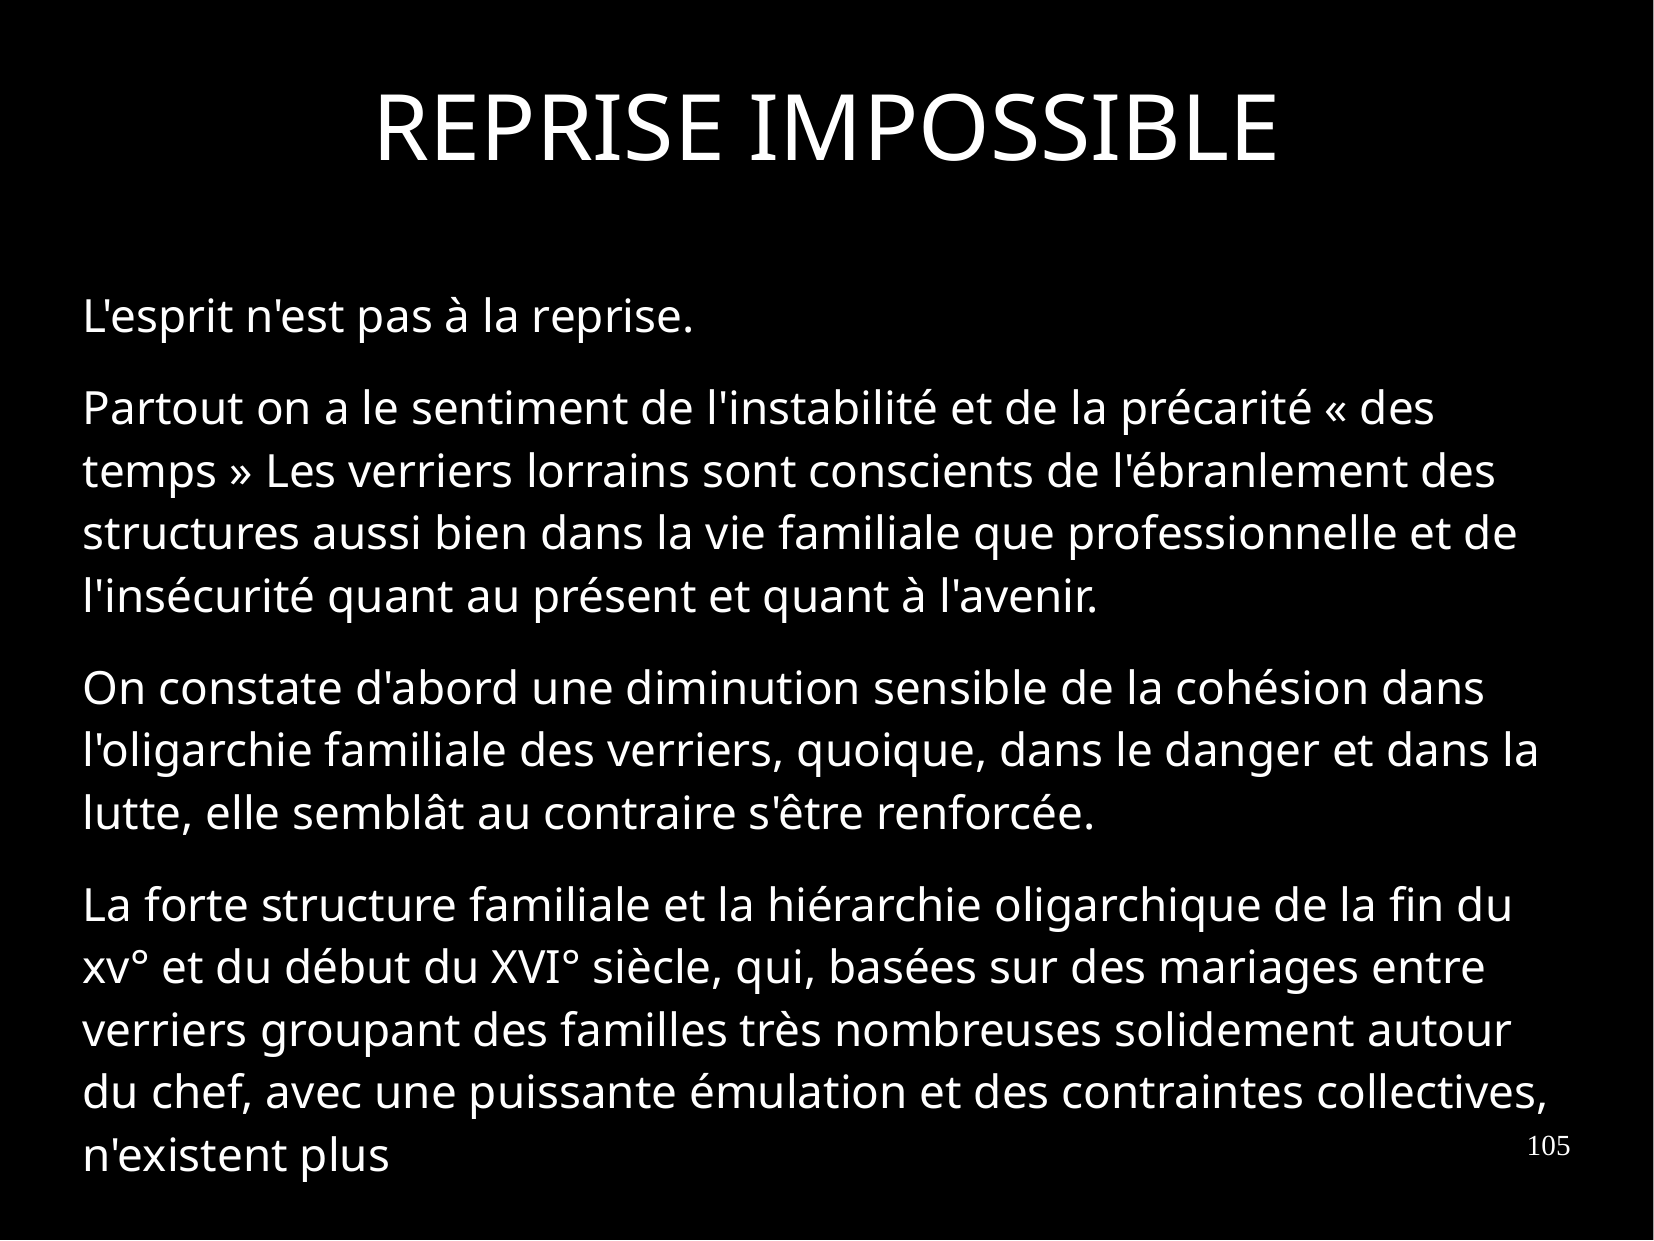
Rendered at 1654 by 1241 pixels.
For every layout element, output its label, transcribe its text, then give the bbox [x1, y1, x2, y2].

list L'esprit n'est pas à la reprise. Partout on a le sentiment de l'instabilité et de la précarité « des temps » Les verriers lorrains sont conscients de l'ébranlement des structures aussi bien dans la vie familiale que professionnelle et de l'insécurité quant au présent et quant à l'avenir. On constate d'abord une diminution sensible de la cohésion dans l'oligarchie familiale des verriers, quoique, dans le danger et dans la lutte, elle semblât au contraire s'être renforcée. La forte structure familiale et la hiérarchie oligarchique de la fin du xv° et du début du XVI° siècle, qui, basées sur des mariages entre verriers groupant des familles très nombreuses solidement autour du chef, avec une puissante émulation et des contraintes collectives, n'existent plus [82, 283, 1571, 1118]
title REPRISE IMPOSSIBLE [82, 49, 1571, 201]
